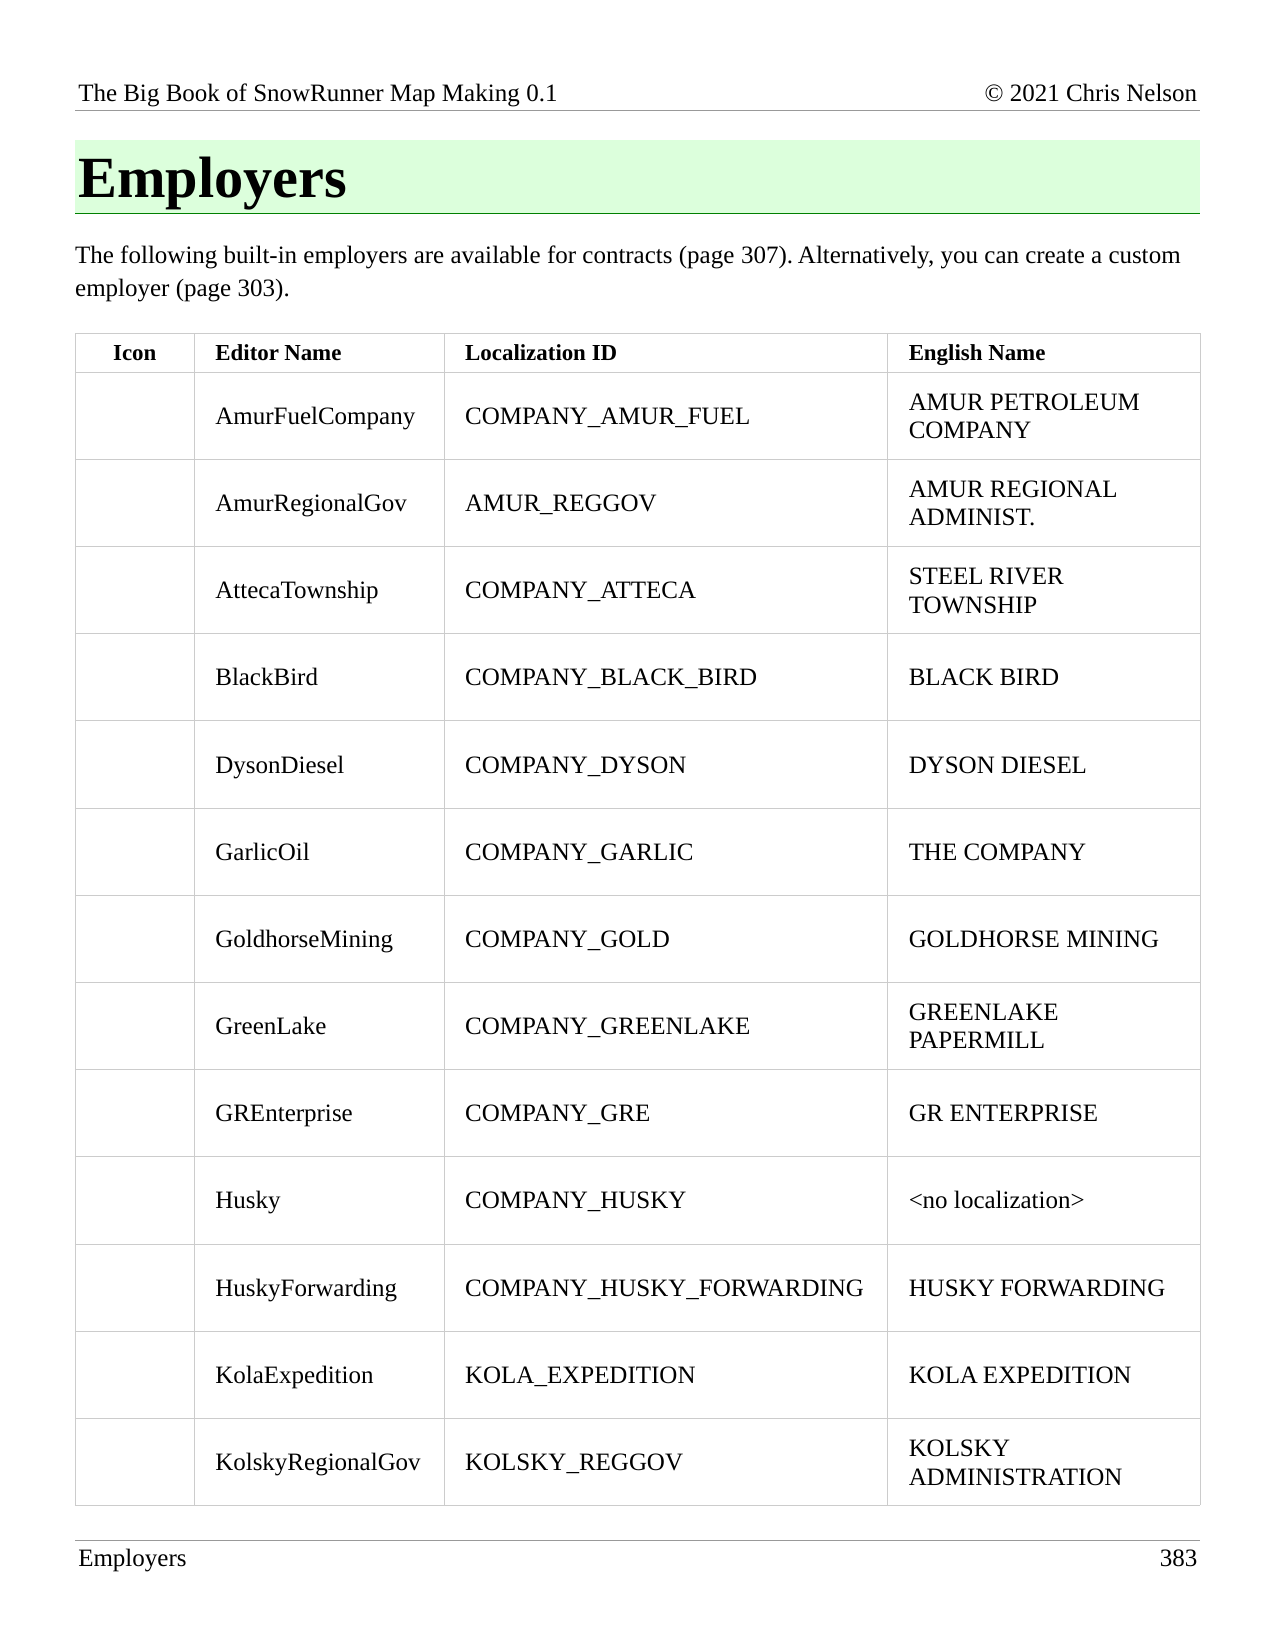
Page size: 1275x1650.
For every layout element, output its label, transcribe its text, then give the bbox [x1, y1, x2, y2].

table_cell AMUR REGIONAL ADMINIST. [888, 460, 1200, 546]
table_cell KolskyRegionalGov [195, 1419, 444, 1505]
table_cell COMPANY_GARLIC [445, 809, 887, 895]
table_cell COMPANY_GRE [445, 1070, 887, 1156]
table_cell DysonDiesel [195, 721, 444, 808]
table_cell COMPANY_ATTECA [445, 547, 887, 633]
table_cell KOLA EXPEDITION [888, 1332, 1200, 1418]
table_cell BlackBird [195, 634, 444, 720]
table_header Icon [76, 334, 194, 372]
table_cell AttecaTownship [195, 547, 444, 633]
table_cell BLACK BIRD [888, 634, 1200, 720]
table_cell COMPANY_GOLD [445, 896, 887, 982]
subtitle Employers [75, 140, 1200, 213]
table_cell Husky [195, 1157, 444, 1243]
table_cell [76, 983, 194, 1069]
table_cell [76, 460, 194, 546]
table_cell [76, 721, 194, 808]
table_cell [76, 1245, 194, 1331]
table_cell COMPANY_GREENLAKE [445, 983, 887, 1069]
table_cell [76, 547, 194, 633]
table_cell GreenLake [195, 983, 444, 1069]
table_cell [76, 1070, 194, 1156]
table_cell AMUR_REGGOV [445, 460, 887, 546]
table_cell KOLSKY ADMINISTRATION [888, 1419, 1200, 1505]
table_cell STEEL RIVER TOWNSHIP [888, 547, 1200, 633]
table_cell KOLA_EXPEDITION [445, 1332, 887, 1418]
table_cell COMPANY_DYSON [445, 721, 887, 808]
table_cell AmurFuelCompany [195, 373, 444, 459]
table_header Localization ID [445, 334, 887, 372]
table_cell [76, 634, 194, 720]
table_header Editor Name [195, 334, 444, 372]
table_cell AmurRegionalGov [195, 460, 444, 546]
table_cell COMPANY_HUSKY_FORWARDING [445, 1245, 887, 1331]
table_cell KolaExpedition [195, 1332, 444, 1418]
table_cell HUSKY FORWARDING [888, 1245, 1200, 1331]
table_cell DYSON DIESEL [888, 721, 1200, 808]
table_cell GOLDHORSE MINING [888, 896, 1200, 982]
table_cell GarlicOil [195, 809, 444, 895]
table_cell AMUR PETROLEUM COMPANY [888, 373, 1200, 459]
table_cell GoldhorseMining [195, 896, 444, 982]
table_cell COMPANY_HUSKY [445, 1157, 887, 1243]
table_cell [76, 1157, 194, 1243]
text The following built-in employers are available for contracts (page 307). Alternatively, you can create a custom employer (page 303). [75, 240, 1200, 302]
table_cell [76, 896, 194, 982]
table_cell COMPANY_AMUR_FUEL [445, 373, 887, 459]
table_cell [76, 1332, 194, 1418]
table_header English Name [888, 334, 1200, 372]
table_cell [76, 809, 194, 895]
table_cell [76, 1419, 194, 1505]
table_cell KOLSKY_REGGOV [445, 1419, 887, 1505]
table_cell GREnterprise [195, 1070, 444, 1156]
table_cell COMPANY_BLACK_BIRD [445, 634, 887, 720]
table_cell HuskyForwarding [195, 1245, 444, 1331]
table_cell <no localization> [888, 1157, 1200, 1243]
table_cell [76, 373, 194, 459]
table_cell GR ENTERPRISE [888, 1070, 1200, 1156]
table_cell THE COMPANY [888, 809, 1200, 895]
table_cell GREENLAKE PAPERMILL [888, 983, 1200, 1069]
